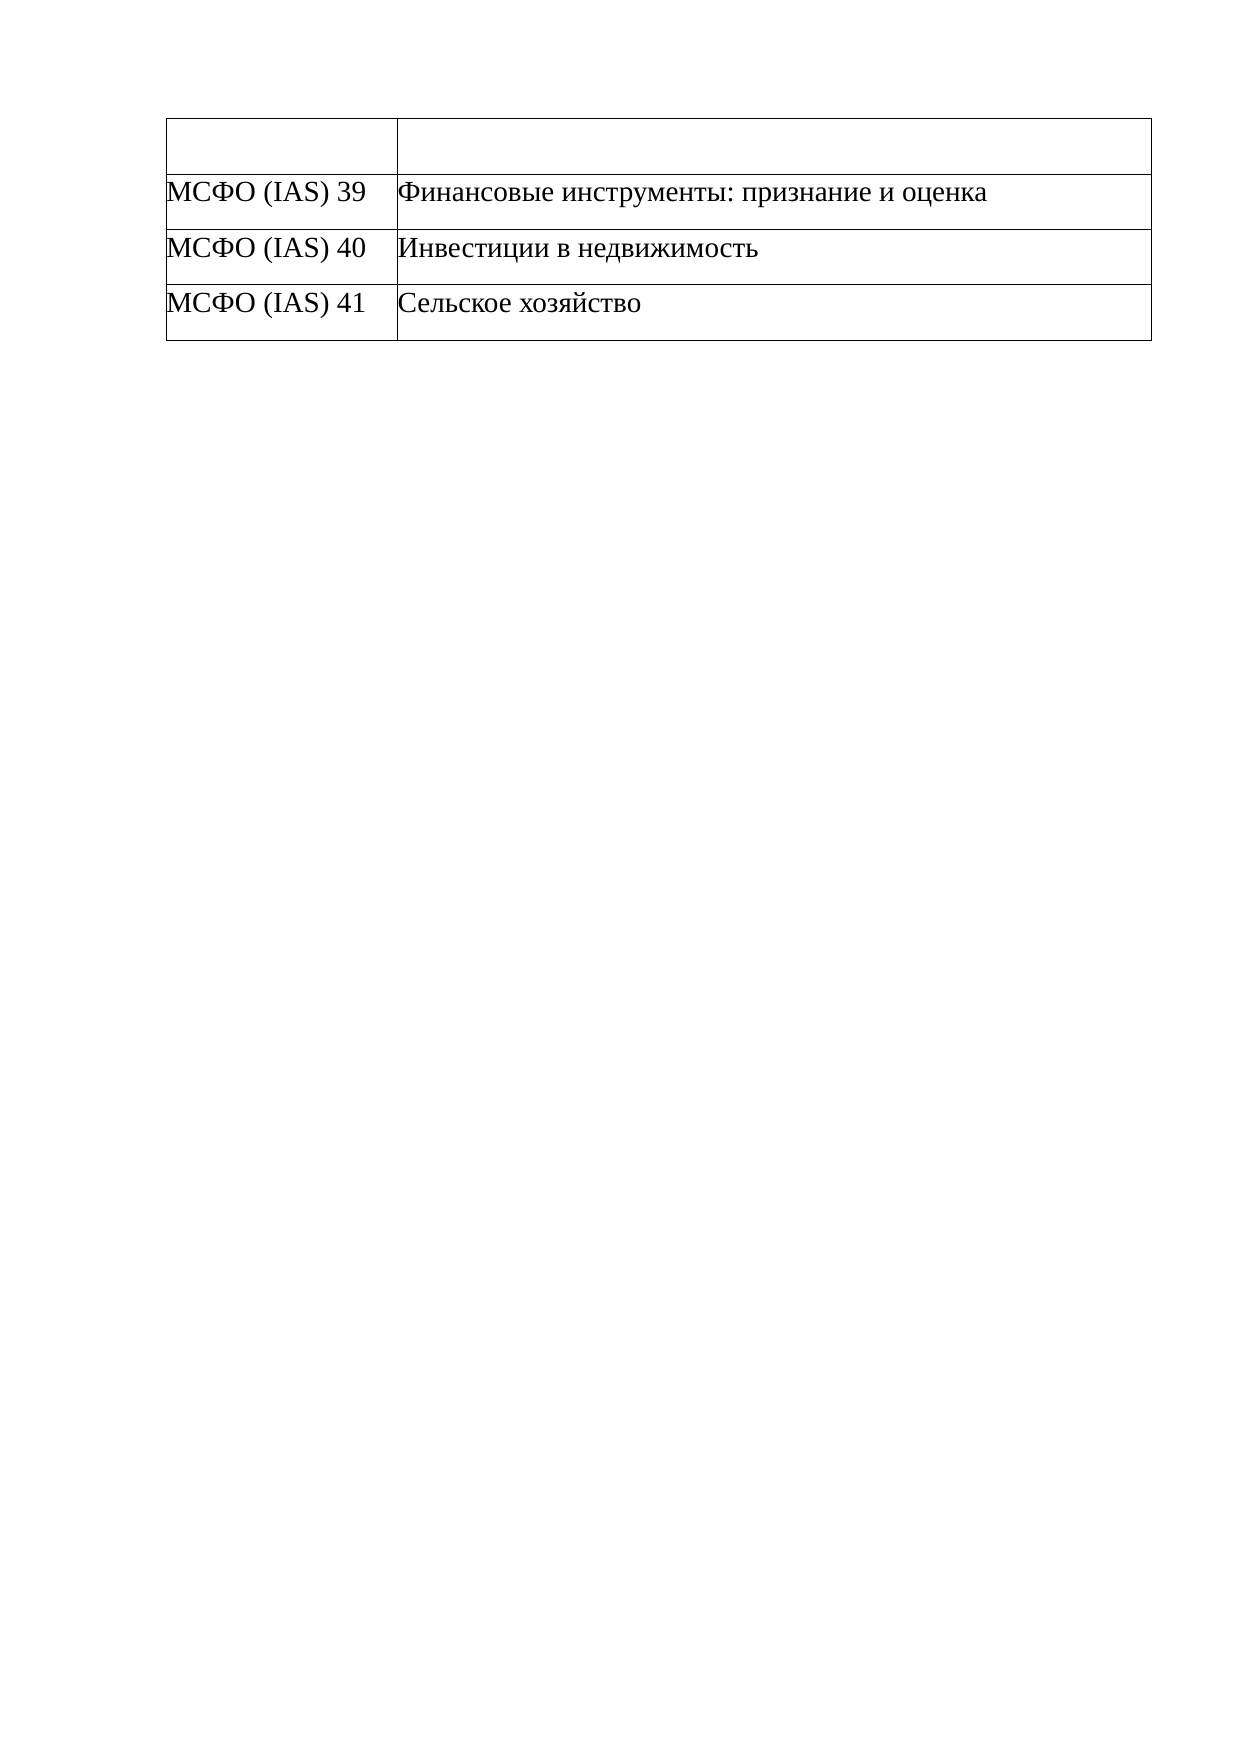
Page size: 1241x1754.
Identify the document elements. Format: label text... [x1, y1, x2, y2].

table_cell [167, 119, 397, 173]
table_cell МСФО (IAS) 41 [167, 285, 397, 340]
table_cell [398, 119, 1151, 173]
table_cell Финансовые инструменты: признание и оценка [398, 175, 1151, 229]
table_cell Инвестиции в недвижимость [398, 230, 1151, 284]
table_cell МСФО (IAS) 39 [167, 175, 397, 229]
table_cell Сельское хозяйство [398, 285, 1151, 340]
table_cell МСФО (IAS) 40 [167, 230, 397, 284]
